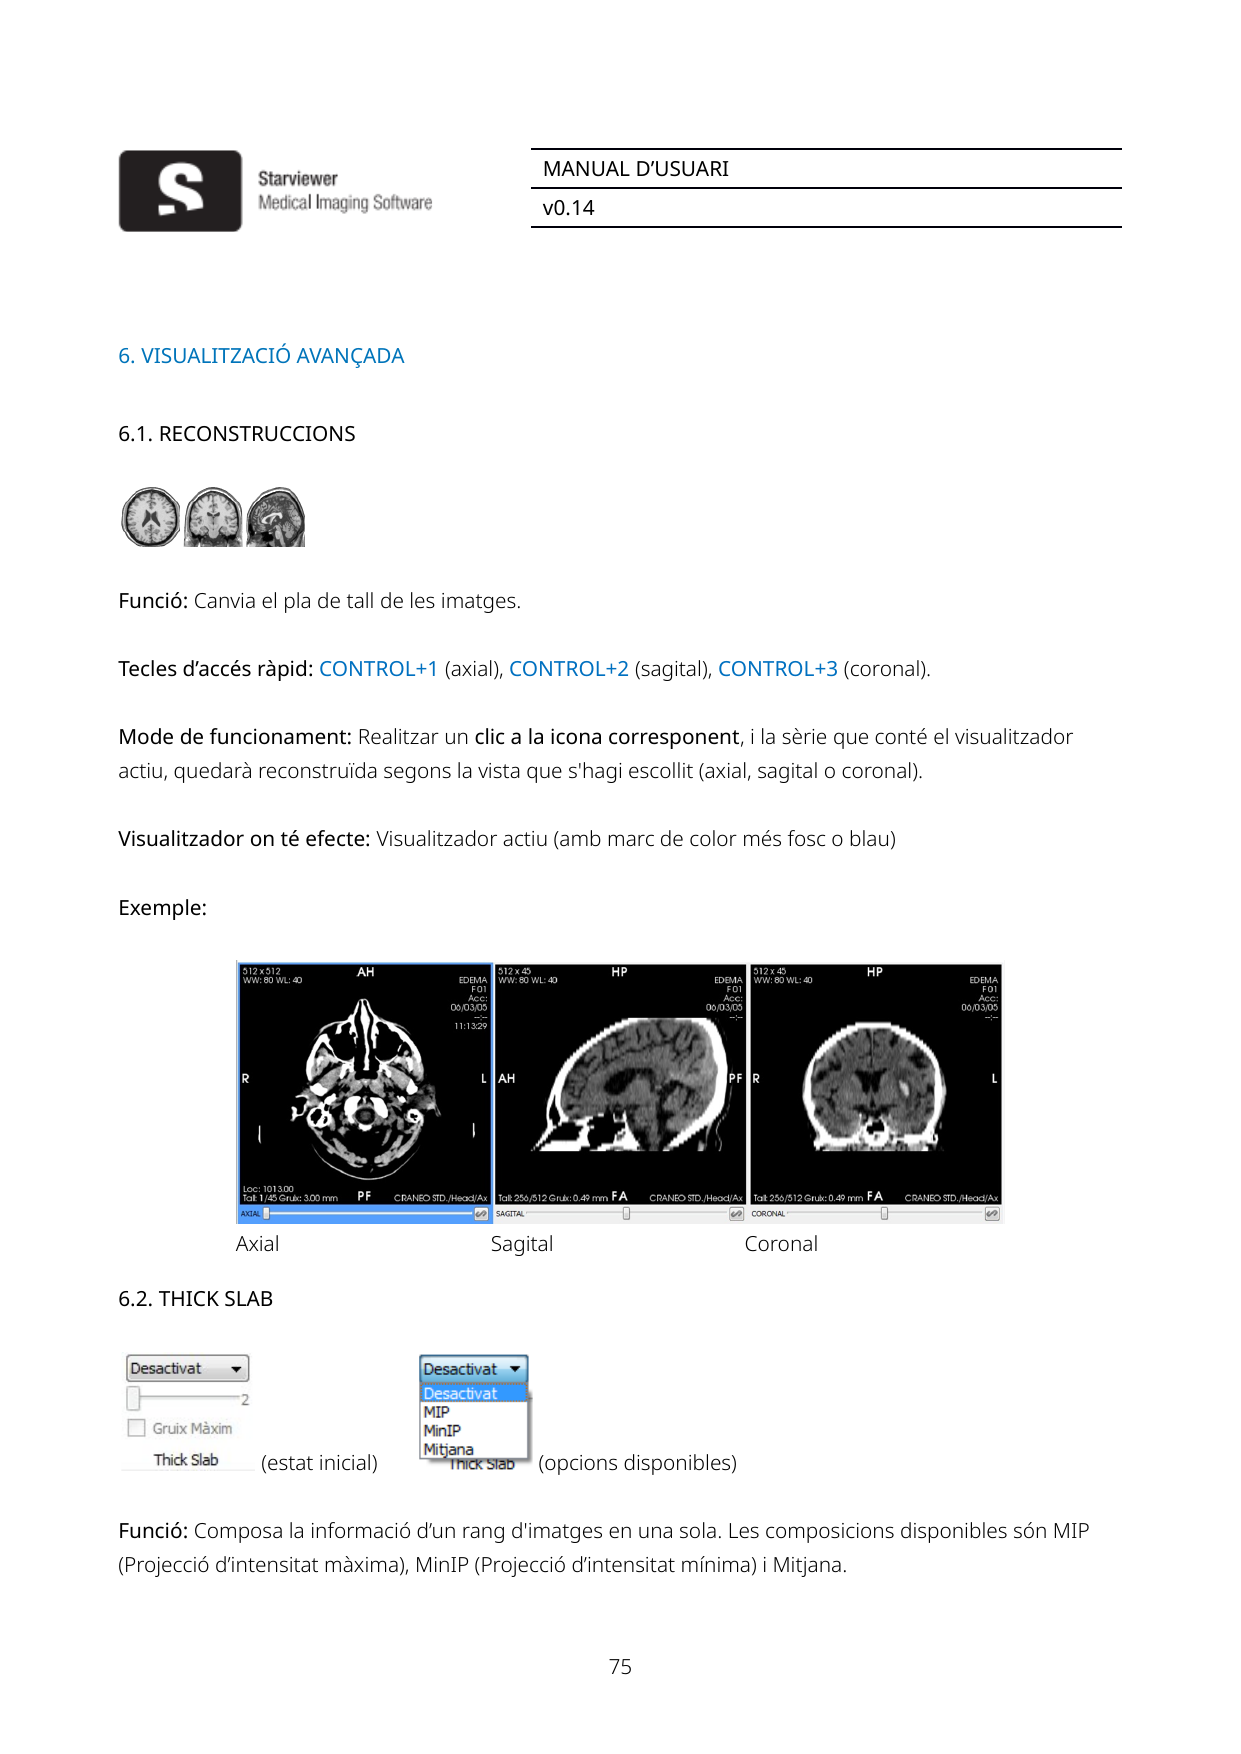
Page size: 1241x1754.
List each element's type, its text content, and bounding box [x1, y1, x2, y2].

picture [236, 960, 1005, 1224]
text Visualitzador on té efecte: Visualitzador actiu (amb marc de color més fosc o blau) [118, 824, 1122, 853]
text Funció: Composa la informació d’un rang d'imatges en una sola. Les composicions disponibles són MIP (Projecció d’intensitat màxima), MinIP (Projecció d’intensitat mínima) i Mitjana. [118, 1516, 1122, 1579]
text (estat inicial) (opcions disponibles) [118, 1448, 1122, 1476]
subtitle Reconstruccions [118, 419, 1122, 448]
text Exemple: [118, 893, 1122, 921]
picture [121, 487, 180, 547]
text Tecles d’accés ràpid: CONTROL+1 (axial), CONTROL+2 (sagital), CONTROL+3 (coronal). [118, 654, 1122, 683]
picture [418, 1352, 533, 1471]
picture [121, 1352, 255, 1471]
picture [246, 487, 305, 547]
text Funció: Canvia el pla de tall de les imatges. [118, 586, 1122, 614]
subtitle Thick Slab [118, 1284, 1122, 1312]
picture [183, 487, 243, 547]
subtitle Visualització Avançada [118, 341, 1122, 370]
text Axial Sagital Coronal [118, 1229, 1122, 1258]
text Mode de funcionament: Realitzar un clic a la icona corresponent, i la sèrie que conté el visualitzador actiu, quedarà reconstruïda segons la vista que s'hagi escollit (axial, sagital o coronal). [118, 722, 1122, 785]
